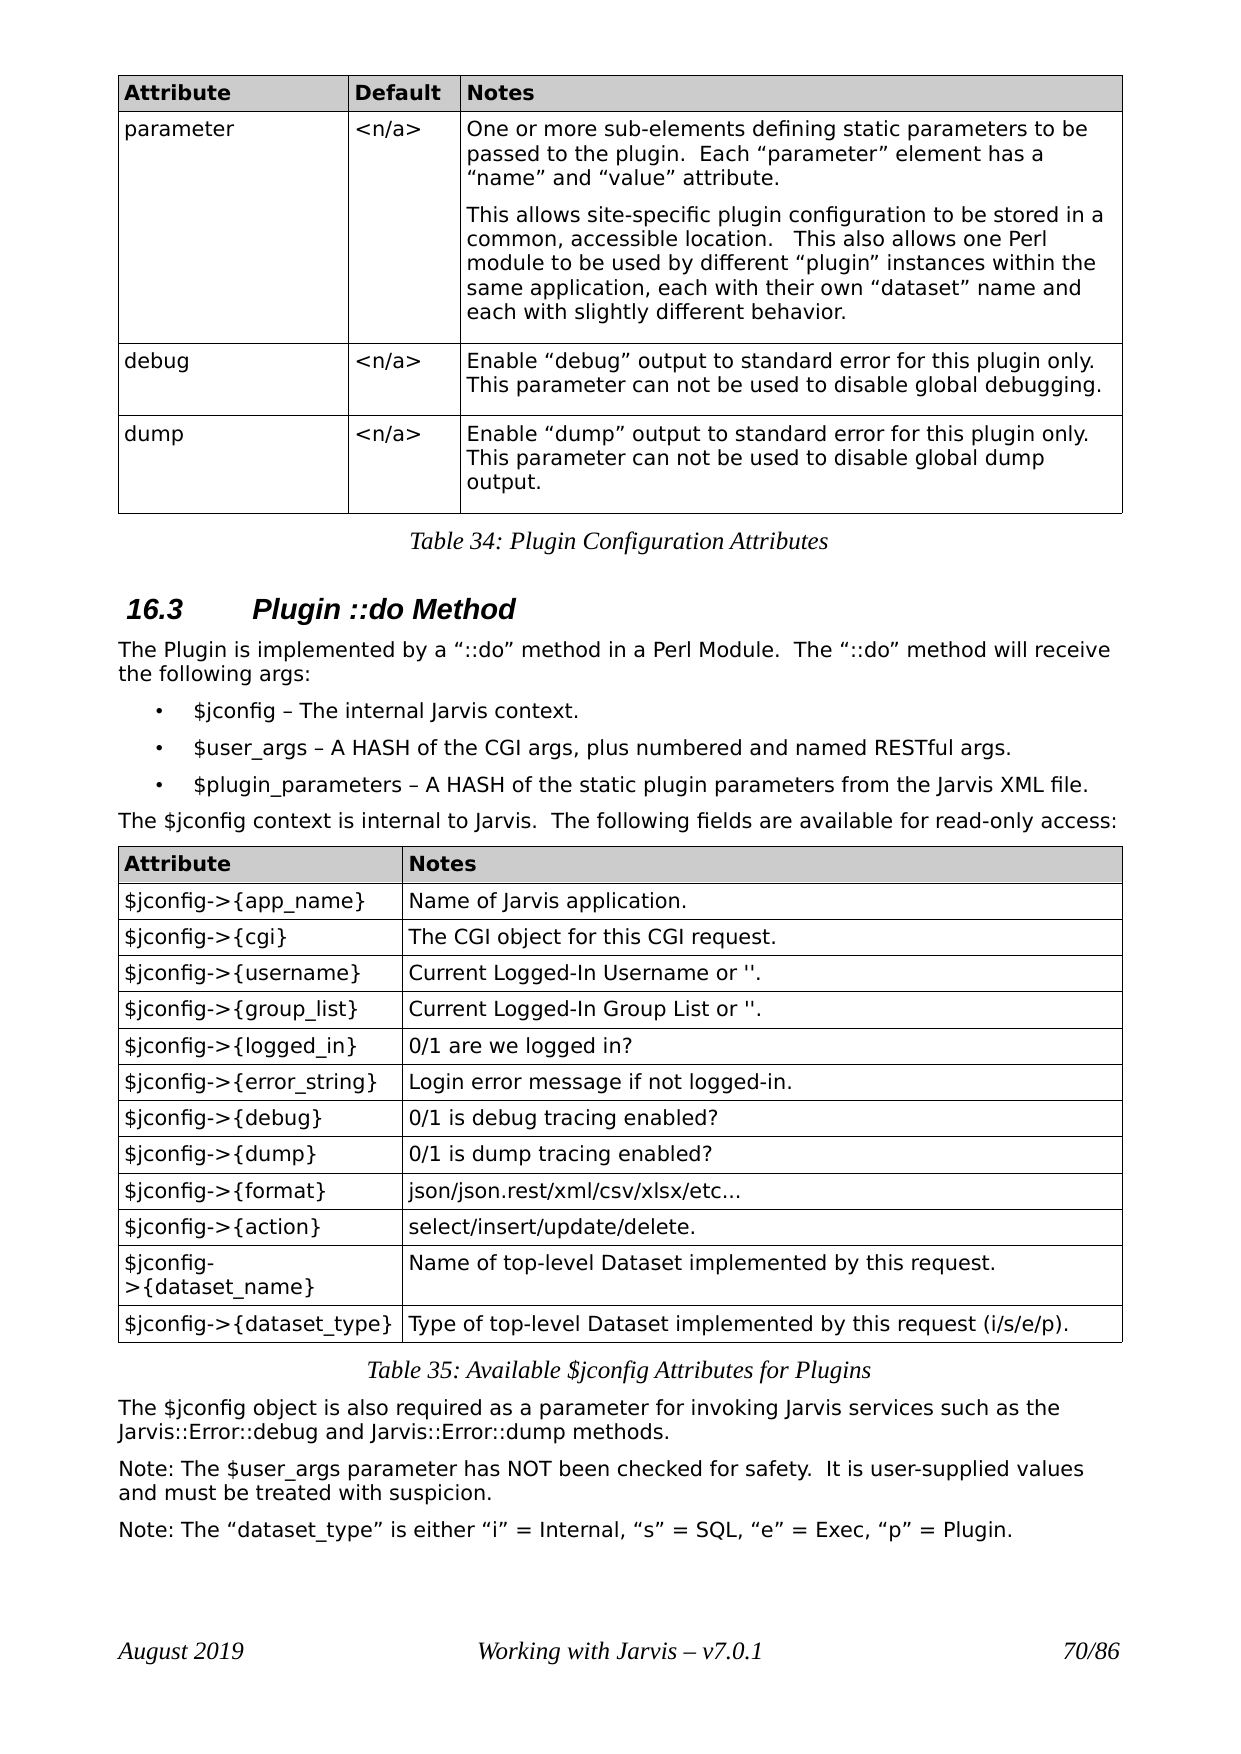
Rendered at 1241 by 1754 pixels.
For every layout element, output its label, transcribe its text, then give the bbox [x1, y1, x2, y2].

table_cell $jconfig->{error_string} [119, 1065, 402, 1100]
table_header Default [349, 76, 460, 111]
table_header Notes [461, 76, 1122, 111]
table_cell $jconfig->{username} [119, 956, 402, 991]
table_cell Current Logged-In Username or ''. [403, 956, 1122, 991]
list $user_args – A HASH of the CGI args, plus numbered and named RESTful args. [156, 736, 1122, 760]
table_cell $jconfig->{action} [119, 1210, 402, 1245]
table_cell dump [119, 416, 348, 513]
text Table 34: Plugin Configuration Attributes [118, 526, 1122, 554]
table_cell <n/a> [349, 344, 460, 415]
table_cell One or more sub-elements defining static parameters to be passed to the plugin. Each “parameter” element has a “name” and “value” attribute. This allows site-specific plugin configuration to be stored in a common, accessible location. This also allows one Perl module to be used by different “plugin” instances within the same application, each with their own “dataset” name and each with slightly different behavior. [461, 112, 1122, 342]
table_cell Login error message if not logged-in. [403, 1065, 1122, 1100]
table_cell json/json.rest/xml/csv/xlsx/etc... [403, 1174, 1122, 1209]
table_cell select/insert/update/delete. [403, 1210, 1122, 1245]
table_header Attribute [119, 76, 348, 111]
table_cell $jconfig->{logged_in} [119, 1029, 402, 1064]
table_cell $jconfig->{dataset_name} [119, 1246, 402, 1305]
table_cell 0/1 is dump tracing enabled? [403, 1137, 1122, 1172]
text The $jconfig context is internal to Jarvis. The following fields are available for read-only access: [118, 809, 1122, 834]
table_cell $jconfig->{dataset_type} [119, 1306, 402, 1342]
table_cell <n/a> [349, 112, 460, 342]
list $jconfig – The internal Jarvis context. [156, 699, 1122, 723]
table_cell $jconfig->{debug} [119, 1101, 402, 1136]
table_cell debug [119, 344, 348, 415]
table_cell Name of top-level Dataset implemented by this request. [403, 1246, 1122, 1305]
table_cell 0/1 are we logged in? [403, 1029, 1122, 1064]
table_cell Enable “debug” output to standard error for this plugin only. This parameter can not be used to disable global debugging. [461, 344, 1122, 415]
text Table 35: Available $jconfig Attributes for Plugins [118, 1355, 1122, 1383]
table_cell Name of Jarvis application. [403, 884, 1122, 919]
table_cell 0/1 is debug tracing enabled? [403, 1101, 1122, 1136]
table_header Attribute [119, 847, 402, 882]
text The Plugin is implemented by a “::do” method in a Perl Module. The “::do” method will receive the following args: [118, 638, 1122, 687]
text Note: The $user_args parameter has NOT been checked for safety. It is user-supplied values and must be treated with suspicion. [118, 1457, 1122, 1506]
table_cell parameter [119, 112, 348, 342]
table_cell $jconfig->{app_name} [119, 884, 402, 919]
subtitle Plugin ::do Method [118, 592, 1122, 626]
table_header Notes [403, 847, 1122, 882]
table_cell $jconfig->{cgi} [119, 920, 402, 955]
table_cell Current Logged-In Group List or ''. [403, 992, 1122, 1027]
table_cell $jconfig->{group_list} [119, 992, 402, 1027]
table_cell $jconfig->{dump} [119, 1137, 402, 1172]
table_cell Enable “dump” output to standard error for this plugin only. This parameter can not be used to disable global dump output. [461, 416, 1122, 513]
table_cell <n/a> [349, 416, 460, 513]
text The $jconfig object is also required as a parameter for invoking Jarvis services such as the Jarvis::Error::debug and Jarvis::Error::dump methods. [118, 1396, 1122, 1444]
text Note: The “dataset_type” is either “i” = Internal, “s” = SQL, “e” = Exec, “p” = Plugin. [118, 1518, 1122, 1542]
table_cell Type of top-level Dataset implemented by this request (i/s/e/p). [403, 1306, 1122, 1342]
table_cell The CGI object for this CGI request. [403, 920, 1122, 955]
table_cell $jconfig->{format} [119, 1174, 402, 1209]
list $plugin_parameters – A HASH of the static plugin parameters from the Jarvis XML file. [156, 773, 1122, 797]
